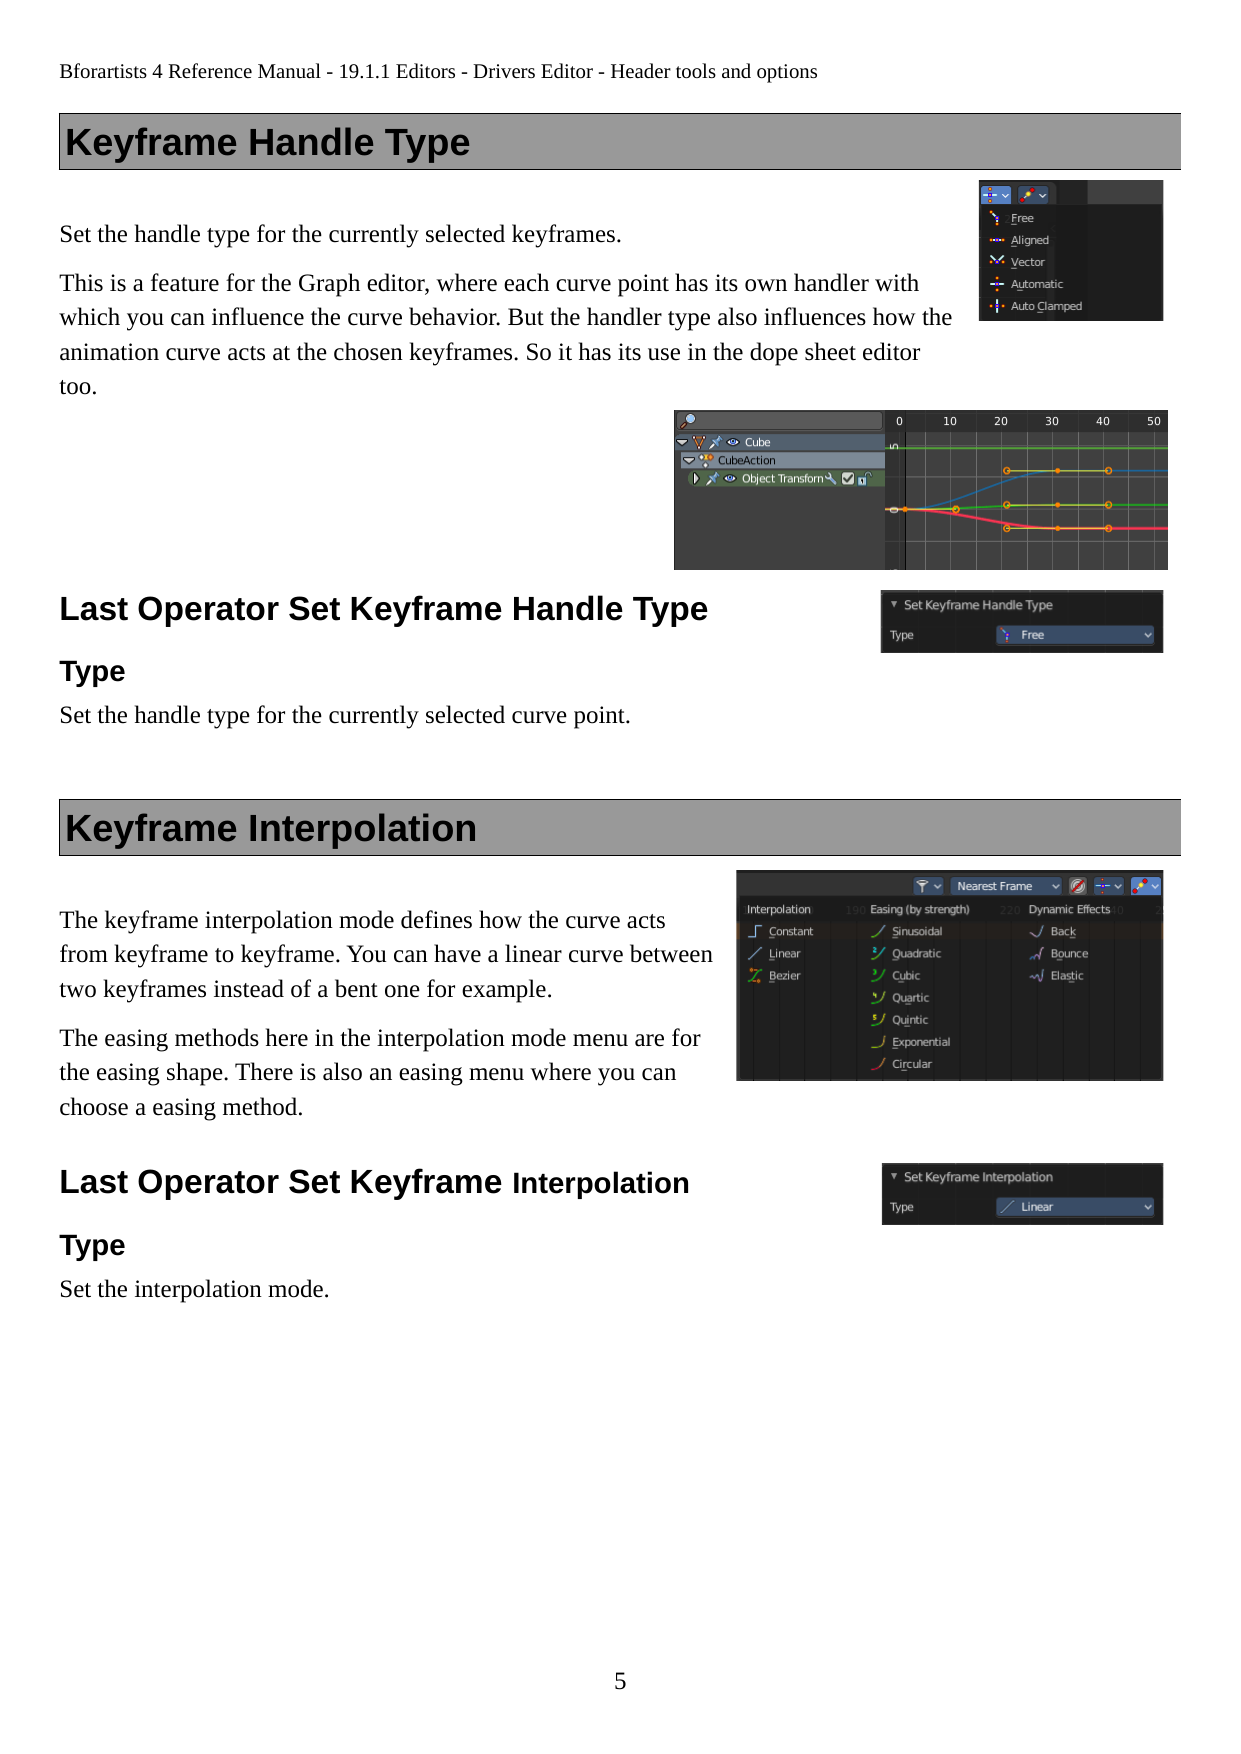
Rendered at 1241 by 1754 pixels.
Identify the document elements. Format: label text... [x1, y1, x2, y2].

picture [674, 410, 1168, 570]
table_header Keyframe Handle Type [60, 114, 1181, 169]
picture [881, 1163, 1164, 1225]
subtitle Last Operator Set Keyframe Interpolation [59, 1162, 1181, 1200]
table_header Keyframe Interpolation [60, 800, 1181, 855]
subtitle Type [59, 654, 1181, 688]
text This is a feature for the Graph editor, where each curve point has its own handler with which you can influence the curve behavior. But the handler type also influences how the animation curve acts at the chosen keyframes. So it has its use in the dope sheet editor too. [59, 268, 1181, 400]
text Set the handle type for the currently selected keyframes. [59, 219, 978, 248]
subtitle Type [59, 1227, 1181, 1261]
picture [978, 180, 1164, 321]
subtitle Last Operator Set Keyframe Handle Type [59, 588, 1181, 627]
picture [880, 590, 1164, 653]
text The easing methods here in the interpolation mode menu are for the easing shape. There is also an easing menu where you can choose a easing method. [59, 1023, 1181, 1121]
text The keyframe interpolation mode defines how the curve acts from keyframe to keyframe. You can have a linear curve between two keyframes instead of a bent one for example. [59, 905, 736, 1002]
picture [736, 870, 1164, 1081]
text Set the interpolation mode. [59, 1274, 1181, 1302]
text Set the handle type for the currently selected curve point. [59, 700, 1181, 729]
